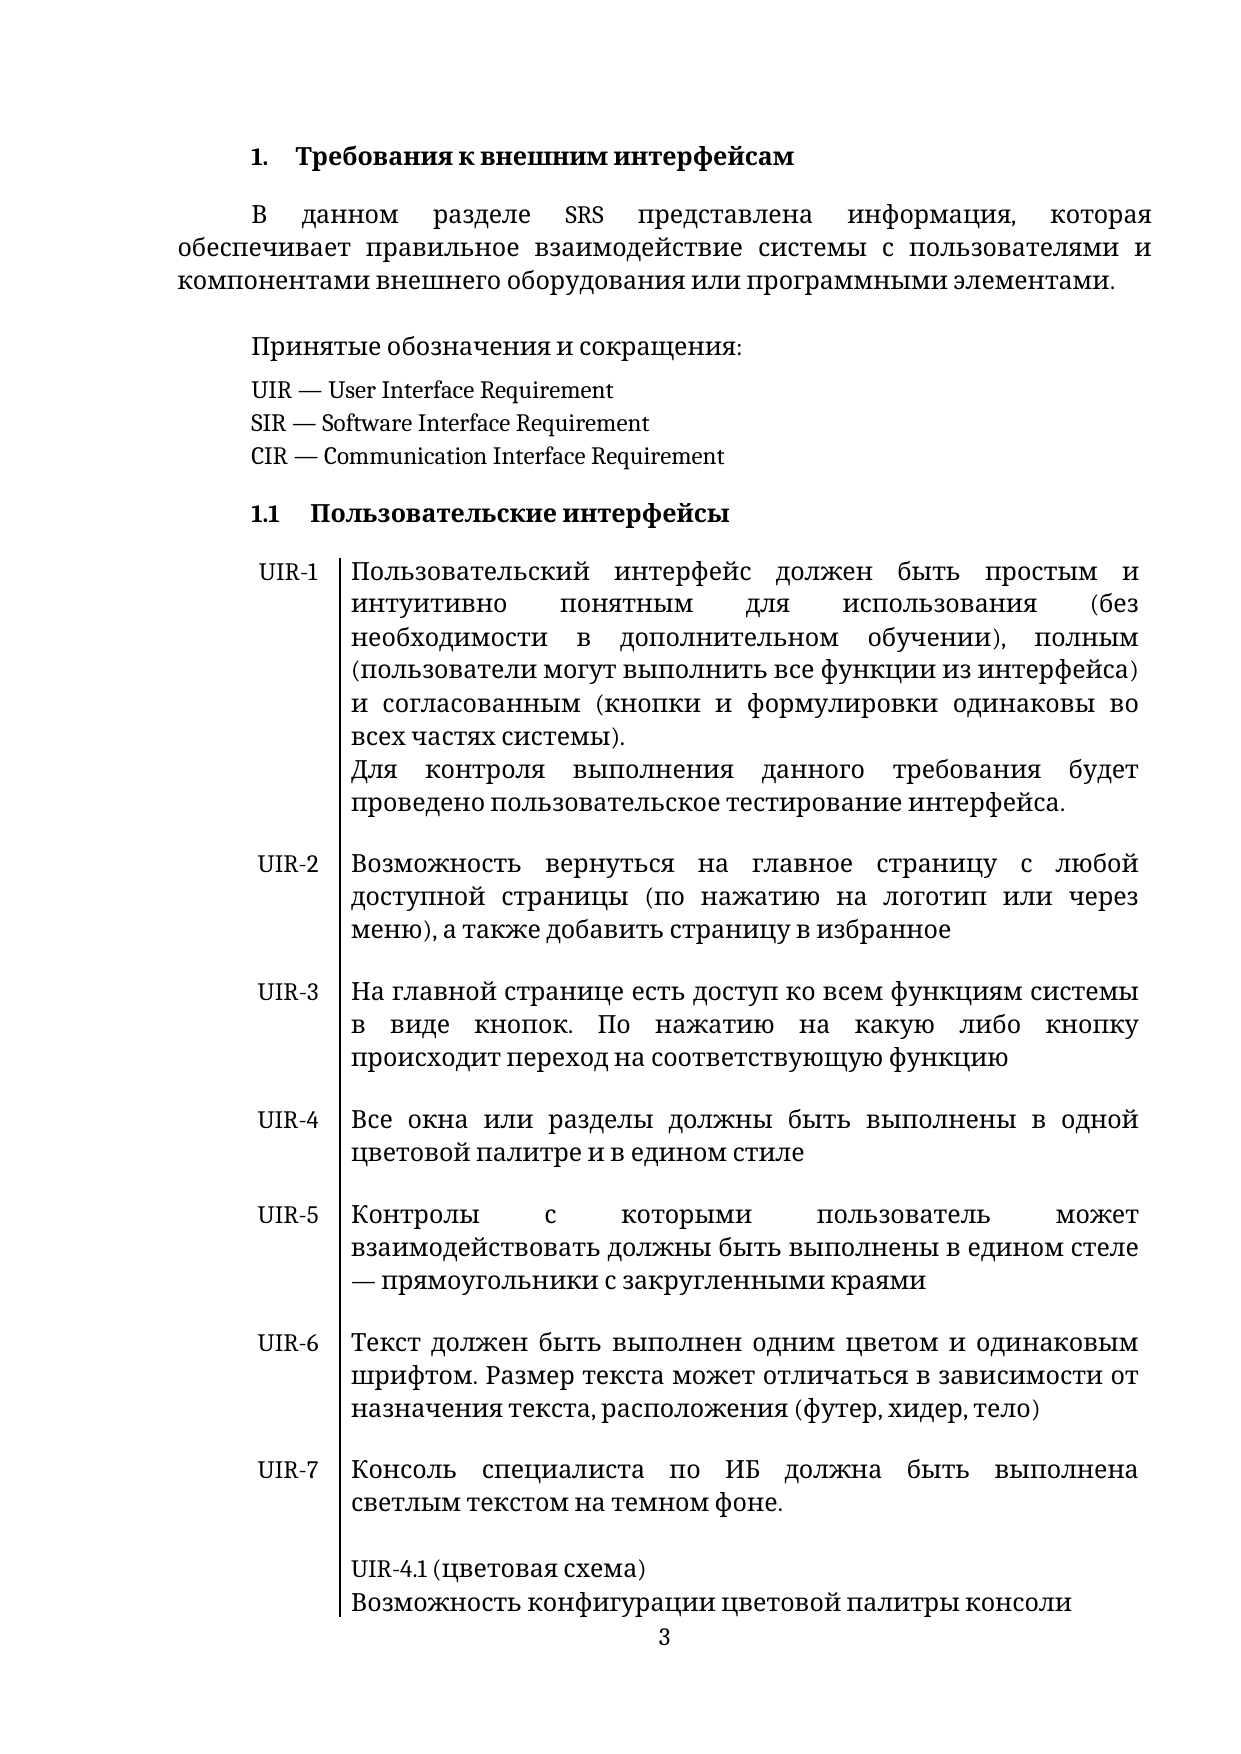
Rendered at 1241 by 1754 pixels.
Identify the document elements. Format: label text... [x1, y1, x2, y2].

text Принятые обозначения и сокращения: [177, 333, 1152, 361]
table_cell UIR-2 [236, 850, 339, 978]
text CIR — Communication Interface Requirement [177, 442, 1152, 471]
list Пользовательские интерфейсы [251, 500, 1152, 529]
table_cell Контролы с которыми пользователь может взаимодействовать должны быть выполнены в едином стеле — прямоугольники с закругленными краями [341, 1201, 1151, 1328]
table_cell UIR-6 [236, 1329, 339, 1456]
text UIR — User Interface Requirement [177, 376, 1152, 404]
table_cell Консоль специалиста по ИБ должна быть выполнена светлым текстом на темном фоне. UIR-4.1 (цветовая схема) Возможность конфигурации цветовой палитры консоли [341, 1456, 1151, 1617]
table_cell UIR-4 [236, 1106, 339, 1201]
table_header UIR-1 [236, 558, 339, 850]
table_cell UIR-7 [236, 1456, 339, 1617]
table_cell UIR-3 [236, 978, 339, 1106]
table_cell На главной странице есть доступ ко всем функциям системы в виде кнопок. По нажатию на какую либо кнопку происходит переход на соответствующую функцию [341, 978, 1151, 1106]
text SIR — Software Interface Requirement [177, 409, 1152, 438]
table_cell Текст должен быть выполнен одним цветом и одинаковым шрифтом. Размер текста может отличаться в зависимости от назначения текста, расположения (футер, хидер, тело) [341, 1329, 1151, 1456]
table_header Пользовательский интерфейс должен быть простым и интуитивно понятным для использования (без необходимости в дополнительном обучении), полным (пользователи могут выполнить все функции из интерфейса) и согласованным (кнопки и формулировки одинаковы во всех частях системы). Для контроля выполнения данного требования будет проведено пользовательское тестирование интерфейса. [341, 558, 1151, 850]
table_cell Все окна или разделы должны быть выполнены в одной цветовой палитре и в едином стиле [341, 1106, 1151, 1201]
text В данном разделе SRS представлена информация, которая обеспечивает правильное взаимодействие системы с пользователями и компонентами внешнего оборудования или программными элементами. [177, 201, 1152, 295]
table_cell Возможность вернуться на главное страницу с любой доступной страницы (по нажатию на логотип или через меню), а также добавить страницу в избранное [341, 850, 1151, 978]
list Требования к внешним интерфейсам [251, 143, 1152, 172]
table_cell UIR-5 [236, 1201, 339, 1328]
